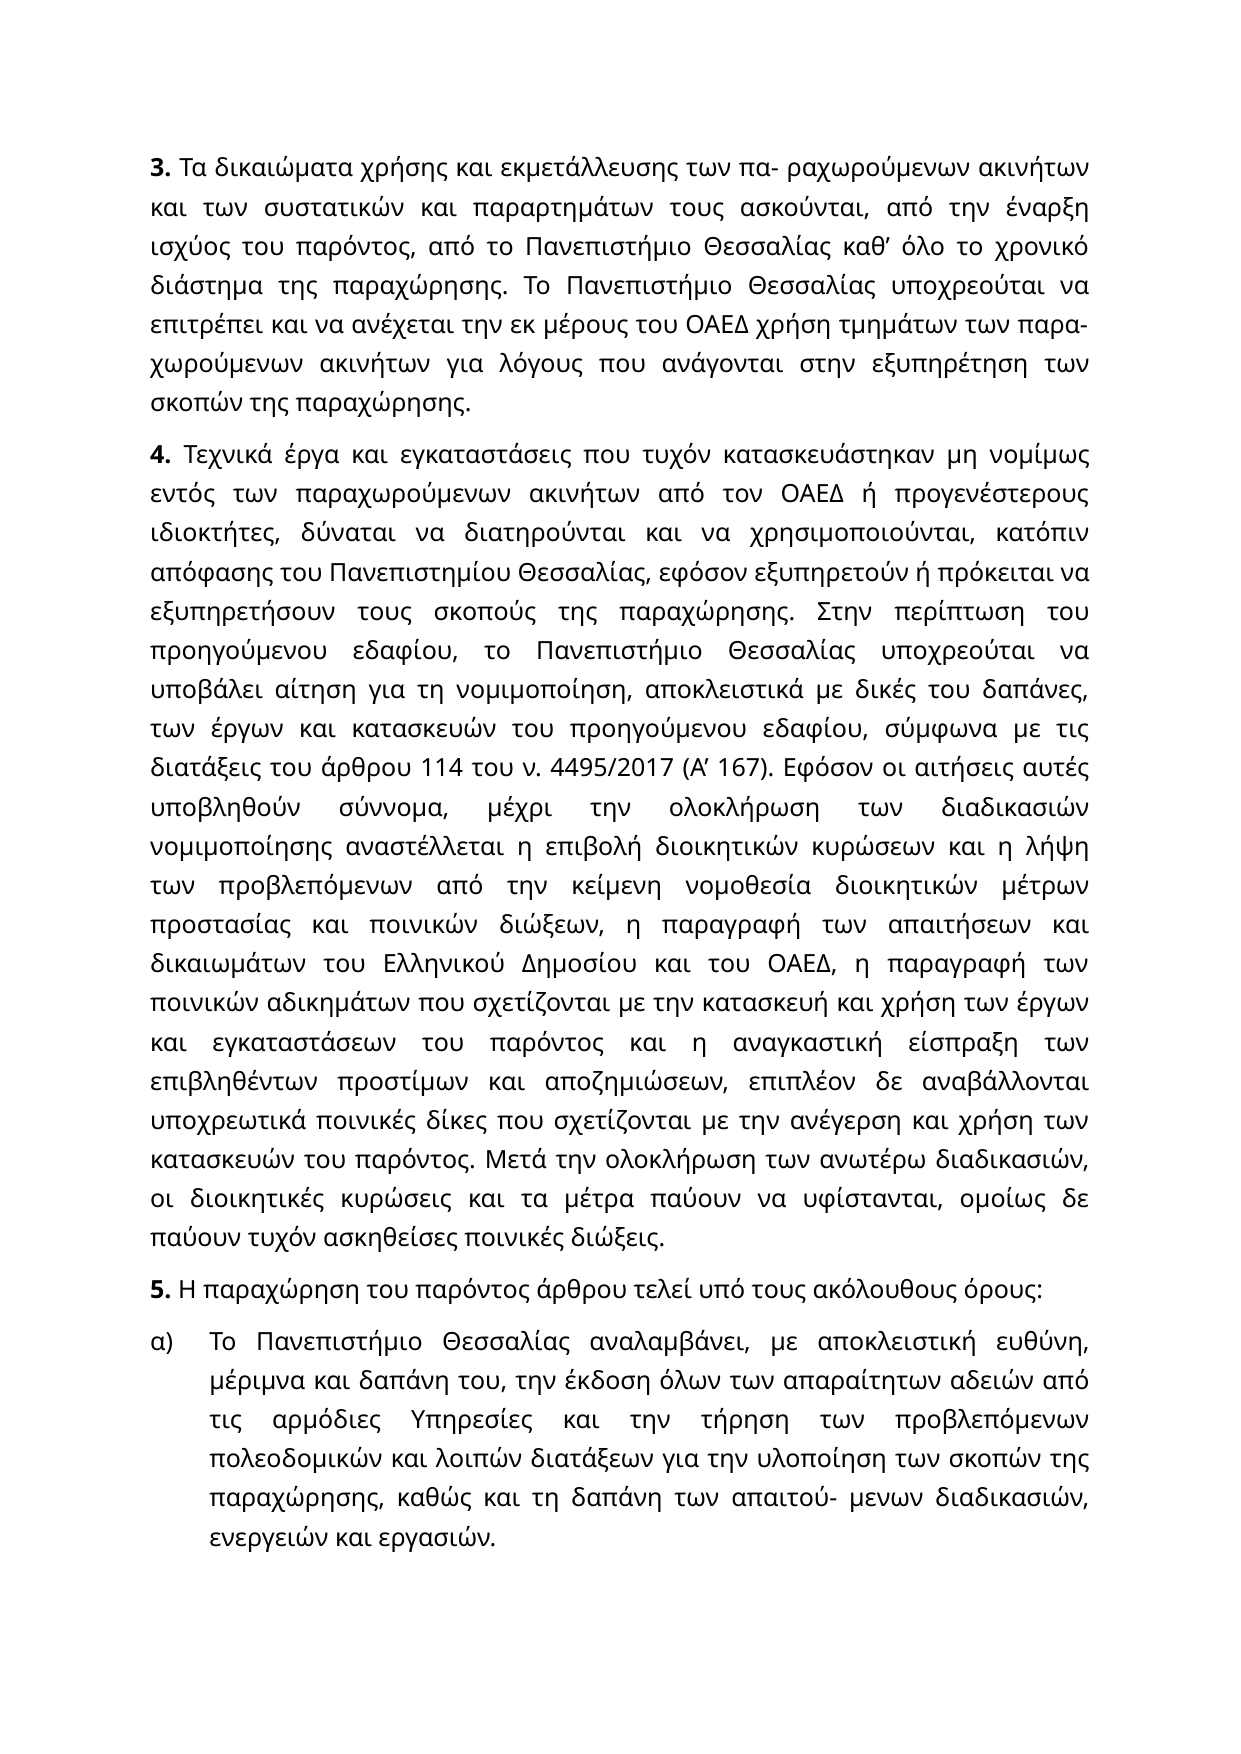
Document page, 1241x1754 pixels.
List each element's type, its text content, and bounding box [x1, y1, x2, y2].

text 3. Τα δικαιώματα χρήσης και εκμετάλλευσης των πα- ραχωρούμενων ακινήτων και των συστατικών και παραρτημάτων τους ασκούνται, από την έναρξη ισχύος του παρόντος, από το Πανεπιστήμιο Θεσσαλίας καθ’ όλο το χρονικό διάστημα της παραχώρησης. Το Πανεπιστήμιο Θεσσαλίας υποχρεούται να επιτρέπει και να ανέχεται την εκ μέρους του ΟΑΕΔ χρήση τμημάτων των παρα- χωρούμενων ακινήτων για λόγους που ανάγονται στην εξυπηρέτηση των σκοπών της παραχώρησης. [150, 150, 1090, 419]
text 4. Τεχνικά έργα και εγκαταστάσεις που τυχόν κατασκευάστηκαν μη νομίμως εντός των παραχωρούμενων ακινήτων από τον ΟΑΕΔ ή προγενέστερους ιδιοκτήτες, δύναται να διατηρούνται και να χρησιμοποιούνται, κατόπιν απόφασης του Πανεπιστημίου Θεσσαλίας, εφόσον εξυπηρετούν ή πρόκειται να εξυπηρετήσουν τους σκοπούς της παραχώρησης. Στην περίπτωση του προηγούμενου εδαφίου, το Πανεπιστήμιο Θεσσαλίας υποχρεούται να υποβάλει αίτηση για τη νομιμοποίηση, αποκλειστικά με δικές του δαπάνες, των έργων και κατασκευών του προηγούμενου εδαφίου, σύμφωνα με τις διατάξεις του άρθρου 114 του ν. 4495/2017 (Α’ 167). Εφόσον οι αιτήσεις αυτές υποβληθούν σύννομα, μέχρι την ολοκλήρωση των διαδικασιών νομιμοποίησης αναστέλλεται η επιβολή διοικητικών κυρώσεων και η λήψη των προβλεπόμενων από την κείμενη νομοθεσία διοικητικών μέτρων προστασίας και ποινικών διώξεων, η παραγραφή των απαιτήσεων και δικαιωμάτων του Ελληνικού Δημοσίου και του ΟΑΕΔ, η παραγραφή των ποινικών αδικημάτων που σχετίζονται με την κατασκευή και χρήση των έργων και εγκαταστάσεων του παρόντος και η αναγκαστική είσπραξη των επιβληθέντων προστίμων και αποζημιώσεων, επιπλέον δε αναβάλλονται υποχρεωτικά ποινικές δίκες που σχετίζονται με την ανέγερση και χρήση των κατασκευών του παρόντος. Μετά την ολοκλήρωση των ανωτέρω διαδικασιών, οι διοικητικές κυρώσεις και τα μέτρα παύουν να υφίστανται, ομοίως δε παύουν τυχόν ασκηθείσες ποινικές διώξεις. [150, 437, 1090, 1254]
text 5. Η παραχώρηση του παρόντος άρθρου τελεί υπό τους ακόλουθους όρους: [150, 1272, 1090, 1306]
list α) Το Πανεπιστήμιο Θεσσαλίας αναλαμβάνει, με αποκλειστική ευθύνη, μέριμνα και δαπάνη του, την έκδοση όλων των απαραίτητων αδειών από τις αρμόδιες Υπηρεσίες και την τήρηση των προβλεπόμενων πολεοδομικών και λοιπών διατάξεων για την υλοποίηση των σκοπών της παραχώρησης, καθώς και τη δαπάνη των απαιτού- μενων διαδικασιών, ενεργειών και εργασιών. [150, 1323, 1090, 1553]
